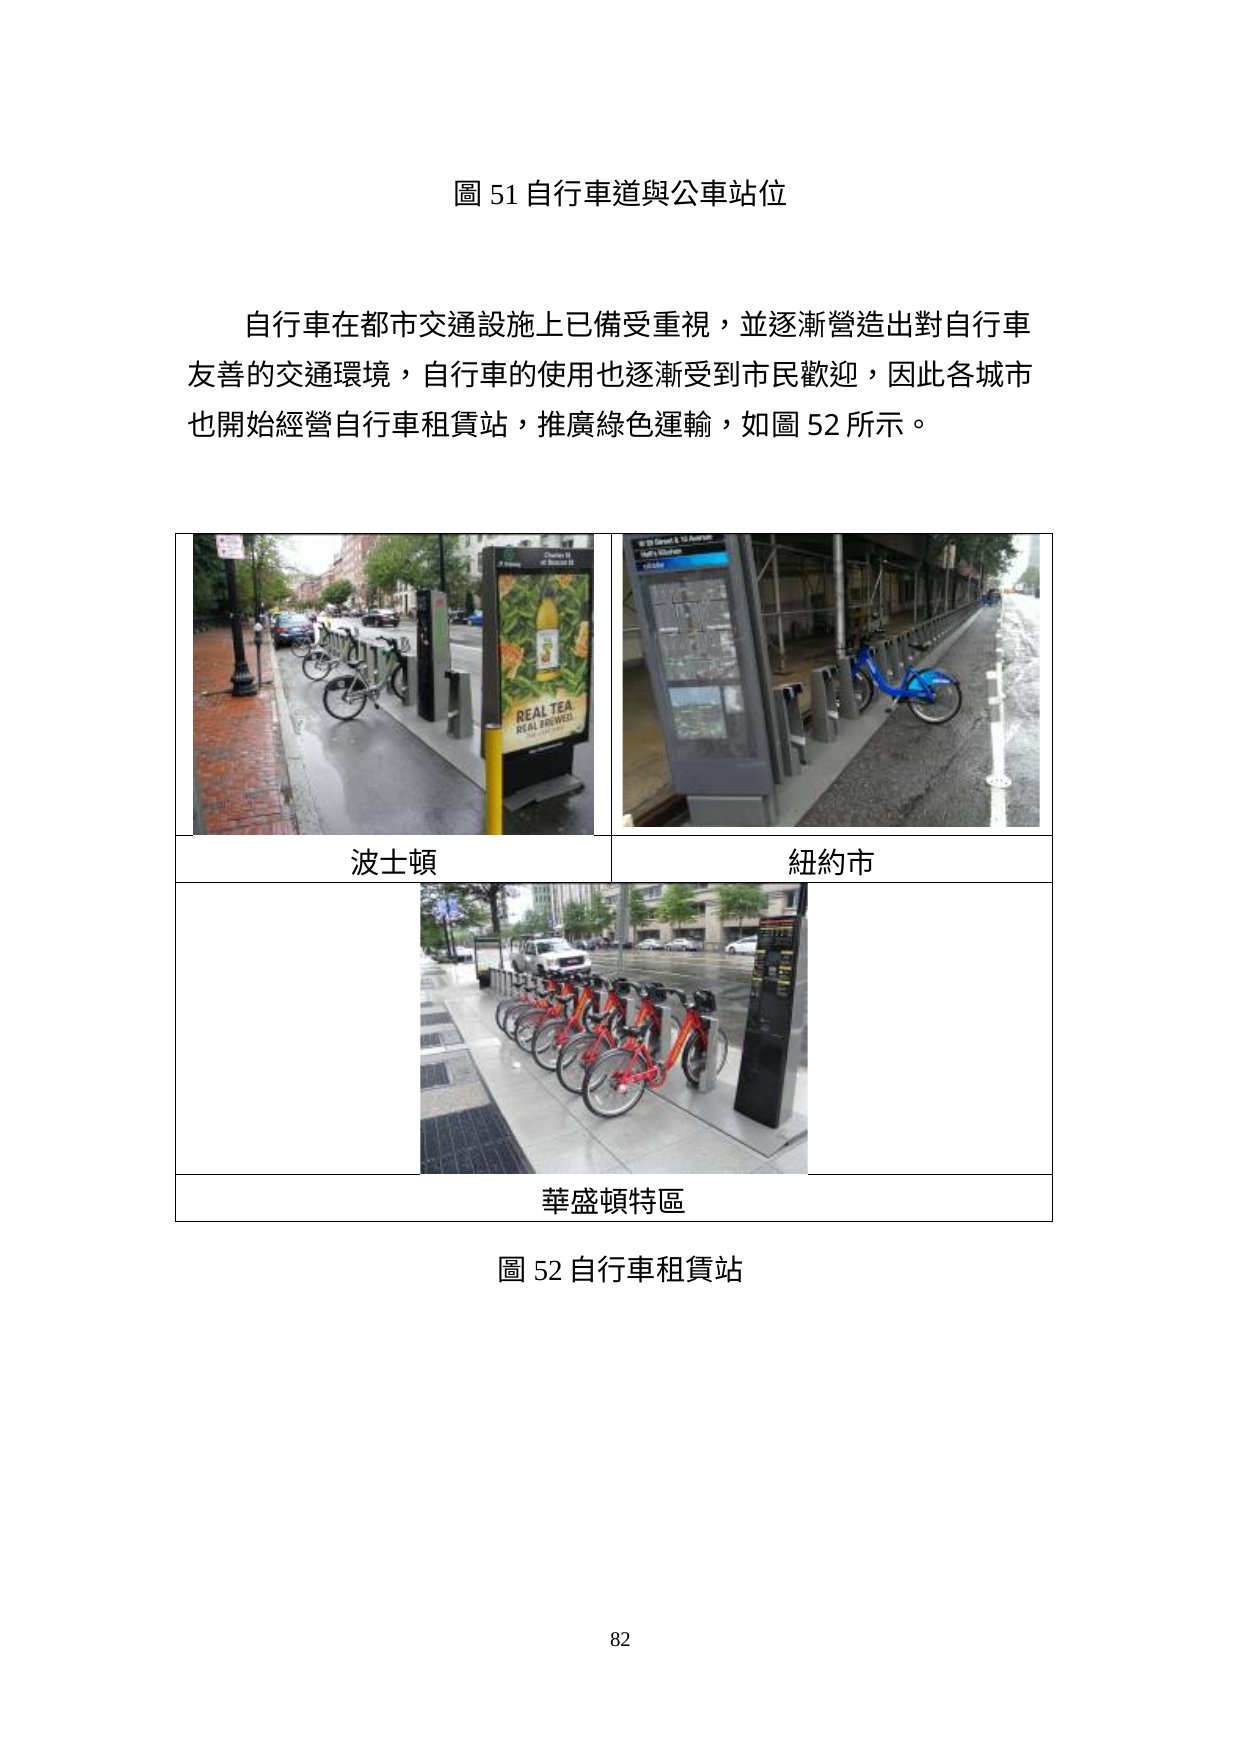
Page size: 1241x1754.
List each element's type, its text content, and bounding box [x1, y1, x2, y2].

table_header [612, 534, 1052, 835]
picture [622, 534, 1040, 827]
text 圖 51自行車道與公車站位 [187, 164, 1053, 214]
table_header [176, 534, 611, 836]
table_cell 波士頓 [176, 836, 611, 882]
text 自行車在都市交通設施上已備受重視，並逐漸營造出對自行車友善的交通環境，自行車的使用也逐漸受到市民歡迎，因此各城市也開始經營自行車租賃站，推廣綠色運輸，如圖 52所示。 [187, 296, 1053, 446]
text 圖 52自行車租賃站 [187, 1240, 1053, 1290]
table_cell 華盛頓特區 [176, 1175, 1052, 1221]
table_cell 紐約市 [612, 836, 1052, 882]
table_cell [176, 883, 1052, 1175]
picture [420, 883, 808, 1174]
picture [193, 534, 594, 835]
